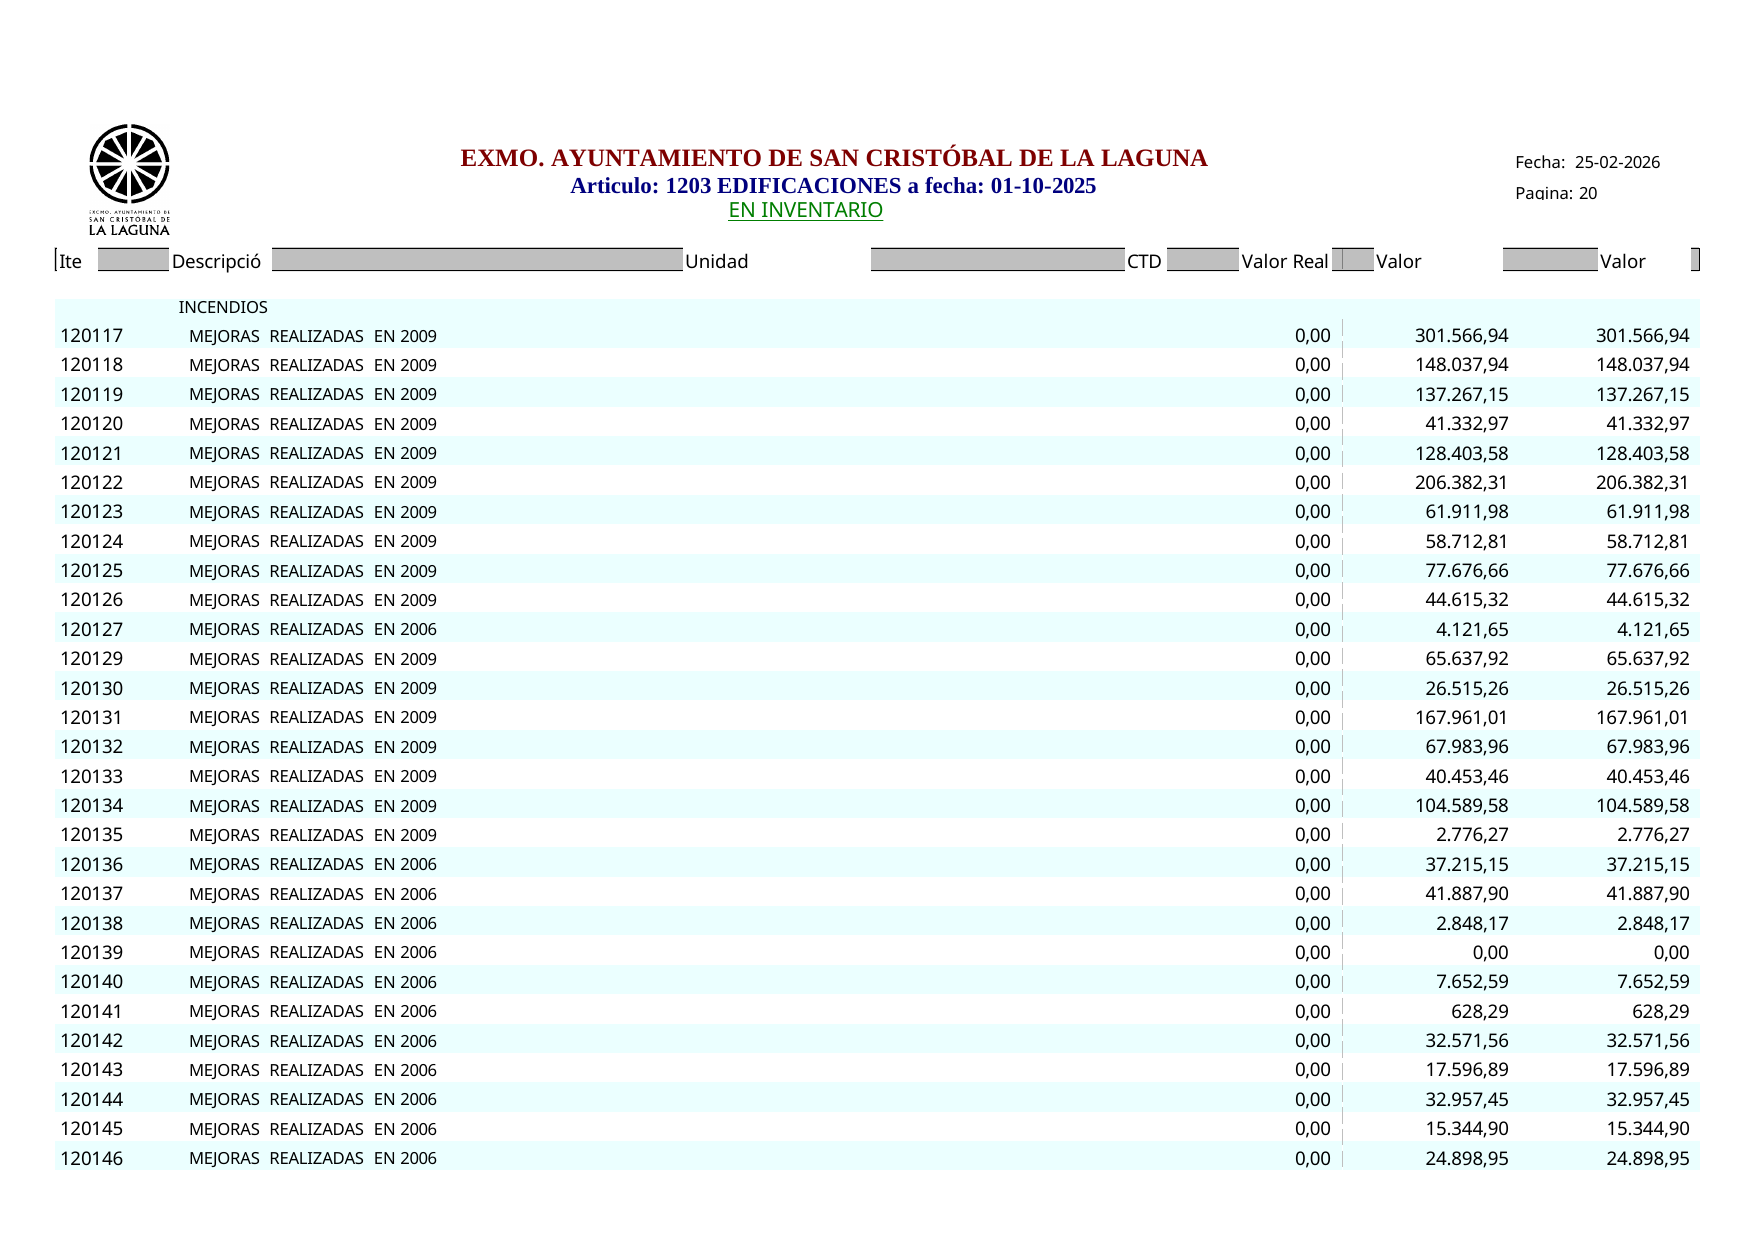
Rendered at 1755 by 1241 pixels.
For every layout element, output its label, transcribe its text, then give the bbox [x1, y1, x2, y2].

table_cell REALIZADAS [262, 994, 371, 1023]
table_cell REALIZADAS [262, 407, 371, 436]
table_cell 104.589,58 [1343, 789, 1552, 818]
table_cell REALIZADAS [262, 1112, 371, 1141]
table_cell 15.344,90 [1552, 1112, 1700, 1141]
table_cell REALIZADAS [262, 465, 371, 495]
table_cell 15.344,90 [1343, 1112, 1552, 1141]
table_cell 167.961,01 [1552, 700, 1700, 730]
table_cell 120146 [55, 1141, 151, 1170]
table_cell 41.332,97 [1343, 407, 1552, 436]
table_cell MEJORAS [151, 377, 262, 407]
table_cell MEJORAS [151, 906, 262, 935]
table_cell MEJORAS [151, 319, 262, 348]
table_cell EN 2009 [371, 789, 866, 818]
table_cell 120142 [55, 1024, 151, 1053]
table_cell 0,00 [866, 495, 1342, 524]
table_cell 148.037,94 [1552, 348, 1700, 377]
table_cell 0,00 [866, 1141, 1342, 1170]
table_cell REALIZADAS [262, 700, 371, 730]
table_cell MEJORAS [151, 436, 262, 465]
table_cell 167.961,01 [1343, 700, 1552, 730]
table_cell EN 2006 [371, 847, 866, 877]
table_cell REALIZADAS [262, 935, 371, 965]
table_cell MEJORAS [151, 642, 262, 671]
table_cell 0,00 [866, 906, 1342, 935]
table_cell 0,00 [866, 348, 1342, 377]
table_cell 104.589,58 [1552, 789, 1700, 818]
table_cell 44.615,32 [1343, 583, 1552, 612]
table_cell 41.887,90 [1552, 877, 1700, 906]
table_cell MEJORAS [151, 1024, 262, 1053]
table_cell EN 2006 [371, 994, 866, 1023]
table_cell REALIZADAS [262, 1141, 371, 1170]
table_cell 0,00 [866, 1082, 1342, 1112]
table_cell 128.403,58 [1552, 436, 1700, 465]
table_cell EN 2009 [371, 436, 866, 465]
table_cell 0,00 [866, 319, 1342, 348]
table_cell 41.332,97 [1552, 407, 1700, 436]
table_cell REALIZADAS [262, 436, 371, 465]
table_cell MEJORAS [151, 877, 262, 906]
table_cell MEJORAS [151, 1112, 262, 1141]
table_cell EN 2009 [371, 495, 866, 524]
table_cell 120120 [55, 407, 151, 436]
table_cell EN 2009 [371, 818, 866, 847]
table_cell 37.215,15 [1552, 847, 1700, 877]
table_cell 128.403,58 [1343, 436, 1552, 465]
table_cell EN 2009 [371, 348, 866, 377]
table_cell MEJORAS [151, 700, 262, 730]
table_cell 4.121,65 [1552, 612, 1700, 642]
table_cell 32.571,56 [1552, 1024, 1700, 1053]
table_cell 0,00 [866, 612, 1342, 642]
table_cell 120134 [55, 789, 151, 818]
table_cell REALIZADAS [262, 877, 371, 906]
table_cell MEJORAS [151, 583, 262, 612]
table_cell EN 2009 [371, 407, 866, 436]
table_cell 0,00 [866, 965, 1342, 994]
table_cell 0,00 [866, 436, 1342, 465]
table_cell 120143 [55, 1053, 151, 1082]
table_cell 148.037,94 [1343, 348, 1552, 377]
table_cell 120123 [55, 495, 151, 524]
table_cell 120138 [55, 906, 151, 935]
table_cell EN 2006 [371, 612, 866, 642]
table_cell 41.887,90 [1343, 877, 1552, 906]
table_cell 67.983,96 [1343, 730, 1552, 759]
table_cell 0,00 [1343, 935, 1552, 965]
table_cell 61.911,98 [1552, 495, 1700, 524]
table_cell 0,00 [866, 1112, 1342, 1141]
table_cell 65.637,92 [1343, 642, 1552, 671]
table_cell 120119 [55, 377, 151, 407]
table_cell 0,00 [866, 759, 1342, 788]
table_cell MEJORAS [151, 847, 262, 877]
table_cell MEJORAS [151, 348, 262, 377]
table_cell 120144 [55, 1082, 151, 1112]
table_cell MEJORAS [151, 671, 262, 700]
table_cell 0,00 [866, 554, 1342, 583]
table_cell MEJORAS [151, 495, 262, 524]
table_cell REALIZADAS [262, 759, 371, 788]
table_cell 0,00 [866, 847, 1342, 877]
table_cell 120131 [55, 700, 151, 730]
table_cell EN 2009 [371, 759, 866, 788]
table_cell 120124 [55, 524, 151, 553]
table_cell 206.382,31 [1552, 465, 1700, 495]
table_cell 4.121,65 [1343, 612, 1552, 642]
table_cell 120126 [55, 583, 151, 612]
table_cell 120133 [55, 759, 151, 788]
table_cell EN 2006 [371, 906, 866, 935]
table_cell 44.615,32 [1552, 583, 1700, 612]
table_cell EN 2006 [371, 1112, 866, 1141]
table_cell 7.652,59 [1343, 965, 1552, 994]
table_cell 0,00 [866, 700, 1342, 730]
table_cell EN 2009 [371, 465, 866, 495]
table_cell 0,00 [1552, 935, 1700, 965]
table_cell 0,00 [866, 583, 1342, 612]
table_cell EN 2006 [371, 1082, 866, 1112]
table_cell 58.712,81 [1552, 524, 1700, 553]
table_cell 120117 [55, 319, 151, 348]
table_cell 24.898,95 [1552, 1141, 1700, 1170]
table_cell 26.515,26 [1552, 671, 1700, 700]
table_header INCENDIOS [55, 299, 1700, 319]
table_cell REALIZADAS [262, 906, 371, 935]
table_cell 7.652,59 [1552, 965, 1700, 994]
table_cell 26.515,26 [1343, 671, 1552, 700]
table_cell 40.453,46 [1552, 759, 1700, 788]
table_cell 0,00 [866, 877, 1342, 906]
table_cell 37.215,15 [1343, 847, 1552, 877]
table_cell 24.898,95 [1343, 1141, 1552, 1170]
table_cell EN 2006 [371, 1053, 866, 1082]
table_cell 61.911,98 [1343, 495, 1552, 524]
table_cell 0,00 [866, 818, 1342, 847]
table_cell 0,00 [866, 407, 1342, 436]
table_cell 2.776,27 [1552, 818, 1700, 847]
table_cell 0,00 [866, 789, 1342, 818]
table_cell REALIZADAS [262, 642, 371, 671]
table_cell 0,00 [866, 377, 1342, 407]
table_cell 120127 [55, 612, 151, 642]
table_cell 301.566,94 [1343, 319, 1552, 348]
table_cell 120136 [55, 847, 151, 877]
table_cell 120140 [55, 965, 151, 994]
table_cell 120129 [55, 642, 151, 671]
table_cell 120121 [55, 436, 151, 465]
table_cell 2.776,27 [1343, 818, 1552, 847]
table_cell REALIZADAS [262, 348, 371, 377]
table_cell MEJORAS [151, 1141, 262, 1170]
table_cell REALIZADAS [262, 554, 371, 583]
table_cell 0,00 [866, 994, 1342, 1023]
table_cell REALIZADAS [262, 319, 371, 348]
table_cell REALIZADAS [262, 671, 371, 700]
table_cell 628,29 [1343, 994, 1552, 1023]
table_cell 120139 [55, 935, 151, 965]
table_cell 120137 [55, 877, 151, 906]
table_cell REALIZADAS [262, 847, 371, 877]
table_cell 0,00 [866, 671, 1342, 700]
table_cell MEJORAS [151, 730, 262, 759]
table_cell 0,00 [866, 1053, 1342, 1082]
table_cell MEJORAS [151, 524, 262, 553]
table_cell MEJORAS [151, 465, 262, 495]
table_cell 40.453,46 [1343, 759, 1552, 788]
table_cell EN 2009 [371, 671, 866, 700]
table_cell EN 2009 [371, 642, 866, 671]
table_cell 120145 [55, 1112, 151, 1141]
table_cell REALIZADAS [262, 583, 371, 612]
table_cell 120118 [55, 348, 151, 377]
table_cell 77.676,66 [1343, 554, 1552, 583]
table_cell 0,00 [866, 935, 1342, 965]
table_cell 17.596,89 [1552, 1053, 1700, 1082]
table_cell 65.637,92 [1552, 642, 1700, 671]
table_cell 120125 [55, 554, 151, 583]
table_cell EN 2009 [371, 583, 866, 612]
table_cell EN 2009 [371, 377, 866, 407]
table_cell MEJORAS [151, 1053, 262, 1082]
table_cell 120122 [55, 465, 151, 495]
table_cell 32.957,45 [1552, 1082, 1700, 1112]
table_cell 32.957,45 [1343, 1082, 1552, 1112]
table_cell 0,00 [866, 524, 1342, 553]
table_cell REALIZADAS [262, 612, 371, 642]
table_cell 17.596,89 [1343, 1053, 1552, 1082]
table_cell 628,29 [1552, 994, 1700, 1023]
table_cell 77.676,66 [1552, 554, 1700, 583]
table_cell MEJORAS [151, 965, 262, 994]
table_cell REALIZADAS [262, 789, 371, 818]
table_cell EN 2006 [371, 1024, 866, 1053]
table_cell EN 2009 [371, 319, 866, 348]
table_cell MEJORAS [151, 612, 262, 642]
table_cell EN 2006 [371, 877, 866, 906]
table_cell 120130 [55, 671, 151, 700]
table_cell MEJORAS [151, 994, 262, 1023]
table_cell EN 2009 [371, 700, 866, 730]
table_cell 120141 [55, 994, 151, 1023]
table_cell REALIZADAS [262, 818, 371, 847]
table_cell 0,00 [866, 1024, 1342, 1053]
table_cell 120132 [55, 730, 151, 759]
table_cell 0,00 [866, 730, 1342, 759]
table_cell MEJORAS [151, 818, 262, 847]
table_cell REALIZADAS [262, 377, 371, 407]
table_cell MEJORAS [151, 935, 262, 965]
table_cell EN 2009 [371, 554, 866, 583]
table_cell 206.382,31 [1343, 465, 1552, 495]
table_cell 32.571,56 [1343, 1024, 1552, 1053]
table_cell 301.566,94 [1552, 319, 1700, 348]
table_cell 58.712,81 [1343, 524, 1552, 553]
table_cell 0,00 [866, 642, 1342, 671]
table_cell REALIZADAS [262, 495, 371, 524]
table_cell REALIZADAS [262, 1082, 371, 1112]
table_cell REALIZADAS [262, 730, 371, 759]
table_cell 2.848,17 [1552, 906, 1700, 935]
table_cell MEJORAS [151, 407, 262, 436]
table_cell EN 2009 [371, 524, 866, 553]
table_cell REALIZADAS [262, 965, 371, 994]
table_cell 137.267,15 [1552, 377, 1700, 407]
table_cell MEJORAS [151, 554, 262, 583]
table_cell 0,00 [866, 465, 1342, 495]
table_cell REALIZADAS [262, 1024, 371, 1053]
table_cell EN 2006 [371, 935, 866, 965]
table_cell 67.983,96 [1552, 730, 1700, 759]
table_cell MEJORAS [151, 789, 262, 818]
table_cell MEJORAS [151, 1082, 262, 1112]
table_cell 2.848,17 [1343, 906, 1552, 935]
table_cell EN 2009 [371, 730, 866, 759]
table_cell 137.267,15 [1343, 377, 1552, 407]
table_cell EN 2006 [371, 1141, 866, 1170]
table_cell MEJORAS [151, 759, 262, 788]
table_cell EN 2006 [371, 965, 866, 994]
table_cell REALIZADAS [262, 524, 371, 553]
table_cell 120135 [55, 818, 151, 847]
table_cell REALIZADAS [262, 1053, 371, 1082]
